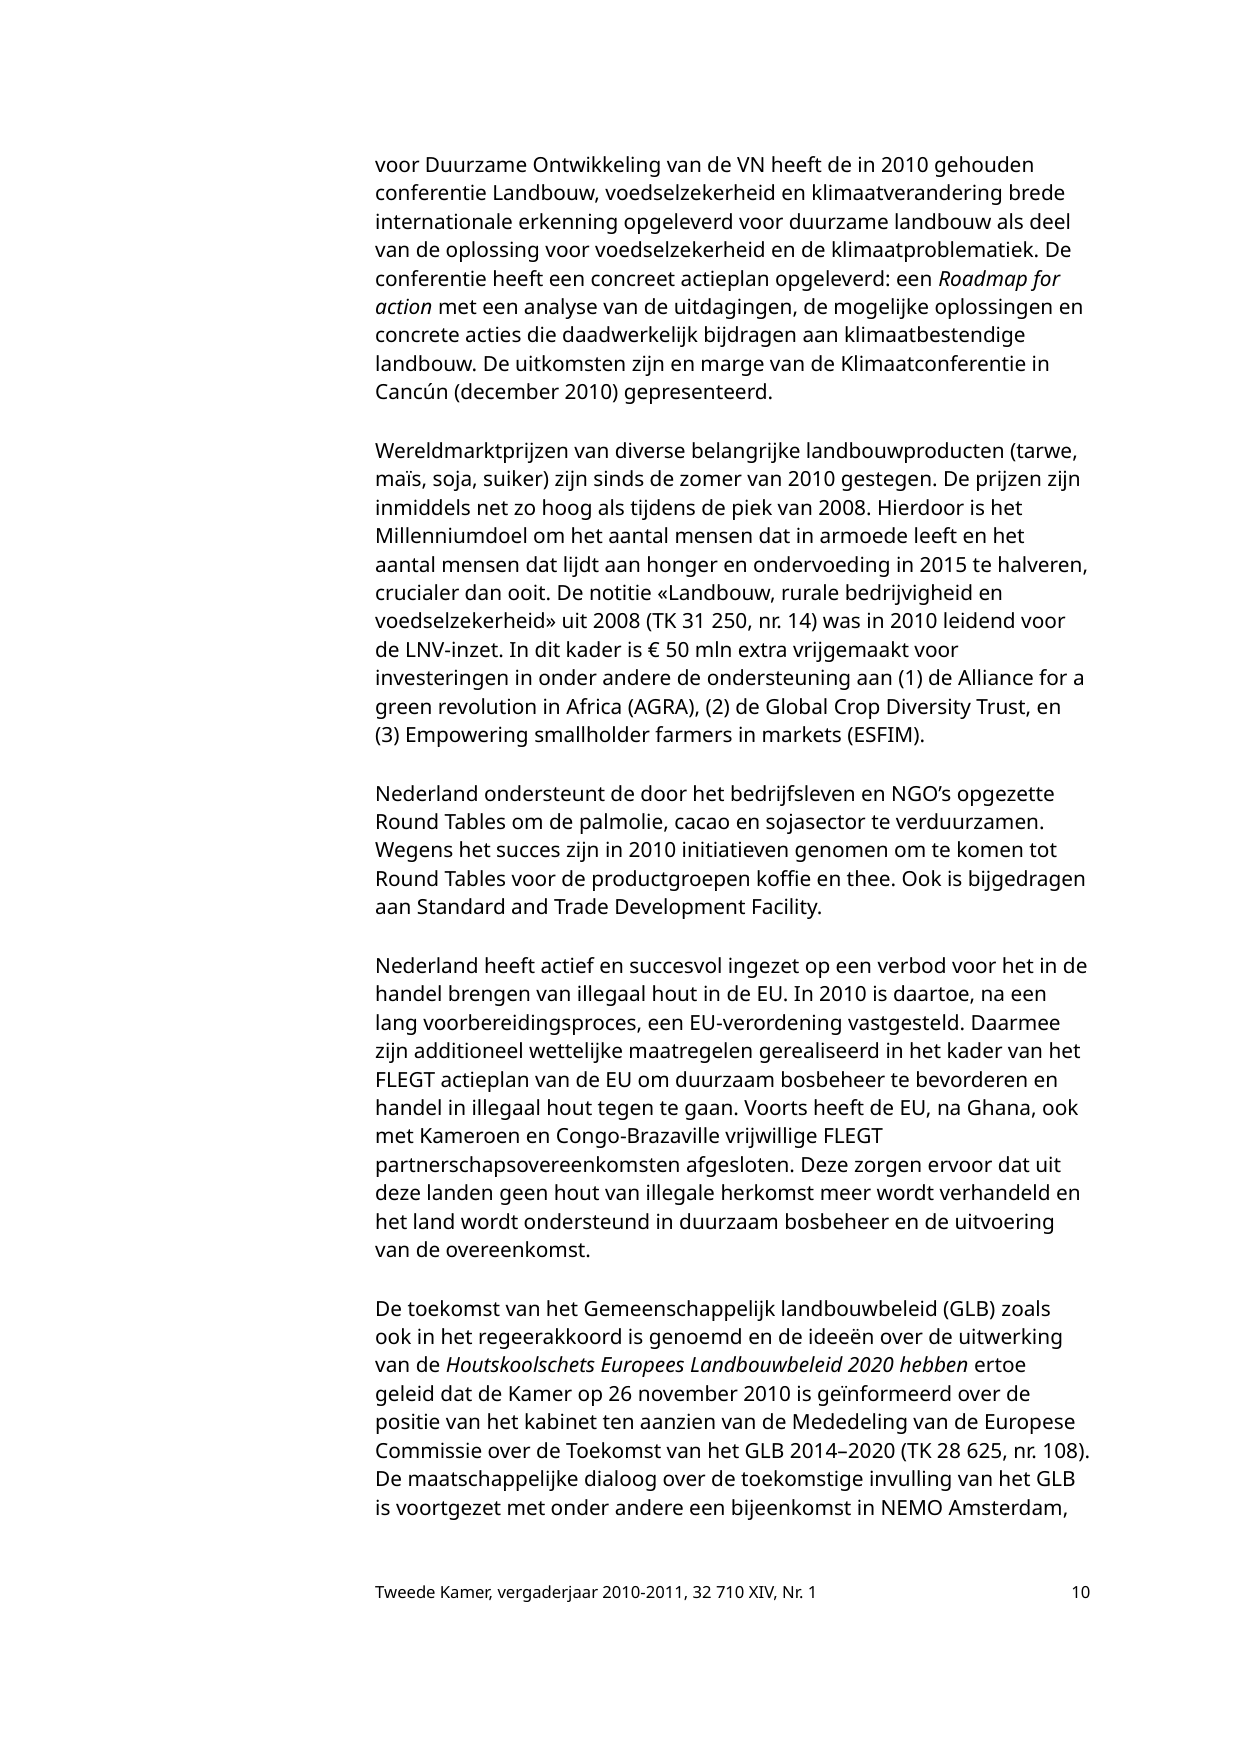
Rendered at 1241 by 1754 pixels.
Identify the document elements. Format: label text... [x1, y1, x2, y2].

text Wereldmarktprijzen van diverse belangrijke landbouwproducten (tarwe, maïs, soja, suiker) zijn sinds de zomer van 2010 gestegen. De prijzen zijn inmiddels net zo hoog als tijdens de piek van 2008. Hierdoor is het Millenniumdoel om het aantal mensen dat in armoede leeft en het aantal mensen dat lijdt aan honger en ondervoeding in 2015 te halveren, crucialer dan ooit. De notitie «Landbouw, rurale bedrijvigheid en voedselzekerheid» uit 2008 (TK 31 250, nr. 14) was in 2010 leidend voor de LNV-inzet. In dit kader is € 50 mln extra vrijgemaakt voor investeringen in onder andere de ondersteuning aan (1) de Alliance for a green revolution in Africa (AGRA), (2) de Global Crop Diversity Trust, en (3) Empowering smallholder farmers in markets (ESFIM). [375, 436, 1090, 749]
text De toekomst van het Gemeenschappelijk landbouwbeleid (GLB) zoals ook in het regeerakkoord is genoemd en de ideeën over de uitwerking van de Houtskoolschets Europees Landbouwbeleid 2020 hebben ertoe geleid dat de Kamer op 26 november 2010 is geïnformeerd over de positie van het kabinet ten aanzien van de Mededeling van de Europese Commissie over de Toekomst van het GLB 2014–2020 (TK 28 625, nr. 108). De maatschappelijke dialoog over de toekomstige invulling van het GLB is voortgezet met onder andere een bijeenkomst in NEMO Amsterdam, [375, 1294, 1090, 1521]
text Nederland heeft actief en succesvol ingezet op een verbod voor het in de handel brengen van illegaal hout in de EU. In 2010 is daartoe, na een lang voorbereidingsproces, een EU-verordening vastgesteld. Daarmee zijn additioneel wettelijke maatregelen gerealiseerd in het kader van het FLEGT actieplan van de EU om duurzaam bosbeheer te bevorderen en handel in illegaal hout tegen te gaan. Voorts heeft de EU, na Ghana, ook met Kameroen en Congo-Brazaville vrijwillige FLEGT partnerschapsovereenkomsten afgesloten. Deze zorgen ervoor dat uit deze landen geen hout van illegale herkomst meer wordt verhandeld en het land wordt ondersteund in duurzaam bosbeheer en de uitvoering van de overeenkomst. [375, 951, 1090, 1264]
text Nederland ondersteunt de door het bedrijfsleven en NGO’s opgezette Round Tables om de palmolie, cacao en sojasector te verduurzamen. Wegens het succes zijn in 2010 initiatieven genomen om te komen tot Round Tables voor de productgroepen koffie en thee. Ook is bijgedragen aan Standard and Trade Development Facility. [375, 779, 1090, 921]
text voor Duurzame Ontwikkeling van de VN heeft de in 2010 gehouden conferentie Landbouw, voedselzekerheid en klimaatverandering brede internationale erkenning opgeleverd voor duurzame landbouw als deel van de oplossing voor voedselzekerheid en de klimaatproblematiek. De conferentie heeft een concreet actieplan opgeleverd: een Roadmap for action met een analyse van de uitdagingen, de mogelijke oplossingen en concrete acties die daadwerkelijk bijdragen aan klimaatbestendige landbouw. De uitkomsten zijn en marge van de Klimaatconferentie in Cancún (december 2010) gepresenteerd. [375, 150, 1090, 406]
